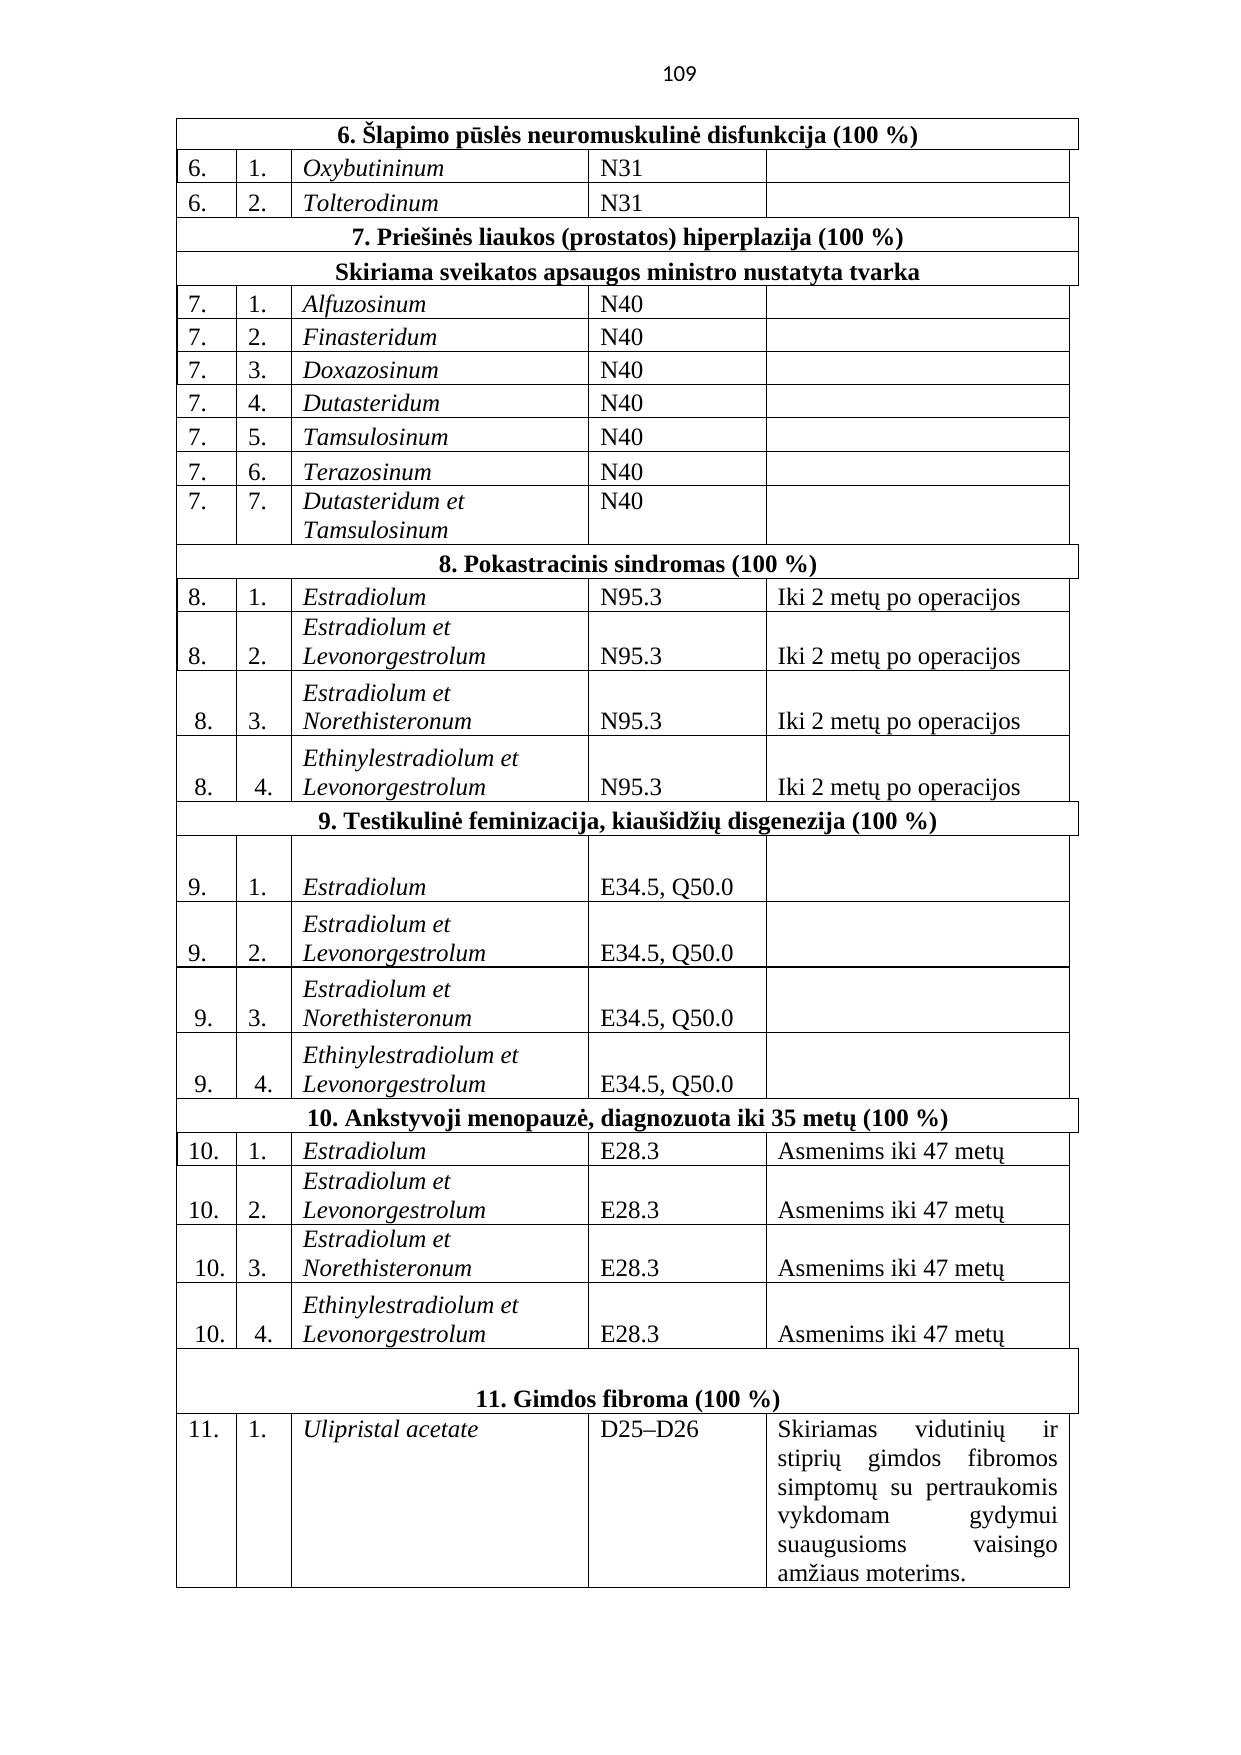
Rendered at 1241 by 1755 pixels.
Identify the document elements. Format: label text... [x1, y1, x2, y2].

table_cell N40 [589, 286, 766, 318]
table_cell [1093, 835, 1099, 901]
table_cell Ethinylestradiolum et Levonorgestrolum [292, 1283, 588, 1348]
table_cell [1088, 1132, 1093, 1165]
table_cell [1093, 351, 1099, 384]
table_cell [1088, 1282, 1093, 1348]
table_cell [1093, 670, 1099, 735]
table_cell 8. [177, 671, 236, 735]
table_cell [1079, 835, 1083, 901]
table_cell [1079, 670, 1083, 735]
table_cell [1093, 1098, 1099, 1132]
table_cell [1109, 384, 1123, 417]
table_cell 11. [177, 1414, 236, 1587]
table_cell [1103, 251, 1109, 285]
table_cell [1084, 735, 1088, 801]
table_cell [1109, 1348, 1123, 1413]
table_cell [1074, 836, 1079, 901]
table_cell [1103, 417, 1109, 451]
table_cell [1093, 149, 1099, 182]
table_cell [1088, 544, 1093, 578]
table_cell [1093, 318, 1099, 351]
table_cell [1099, 217, 1103, 251]
table_cell [1079, 578, 1083, 611]
table_cell [1074, 318, 1079, 351]
table_cell 7. Priešinės liaukos (prostatos) hiperplazija (100 %) [177, 218, 1078, 251]
table_cell [1079, 318, 1083, 351]
table_cell [1103, 451, 1109, 485]
table_cell Asmenims iki 47 metų [767, 1133, 1069, 1165]
table_cell Dutasteridum et Tamsulosinum [292, 486, 588, 544]
table_cell E28.3 [589, 1225, 766, 1282]
table_cell N40 [589, 385, 766, 417]
table_cell [1088, 217, 1093, 251]
table_cell [1103, 578, 1109, 611]
table_cell [1103, 217, 1109, 251]
table_cell [1079, 485, 1083, 544]
table_cell D25–D26 [589, 1414, 766, 1587]
table_cell 7. [237, 486, 291, 544]
table_cell [1084, 351, 1088, 384]
table_cell [1079, 417, 1083, 451]
table_cell [1103, 966, 1109, 1032]
table_cell [1093, 285, 1099, 318]
table_cell [1109, 118, 1123, 149]
table_cell 8. Pokastracinis sindromas (100 %) [177, 545, 1078, 578]
table_cell [1079, 1032, 1083, 1098]
table_cell [1093, 578, 1099, 611]
table_cell 7. [177, 385, 236, 417]
table_cell [1088, 1098, 1093, 1132]
table_cell 6. [237, 452, 291, 485]
table_cell [1084, 966, 1088, 1032]
table_cell [1109, 901, 1123, 966]
table_cell Ethinylestradiolum et Levonorgestrolum [292, 1033, 588, 1098]
table_cell [1103, 611, 1109, 669]
table_cell [1079, 966, 1083, 1032]
table_cell [1084, 417, 1088, 451]
table_cell Doxazosinum [292, 352, 588, 384]
table_cell [1084, 384, 1088, 417]
table_cell 9. [177, 968, 236, 1032]
table_cell [1093, 966, 1099, 1032]
table_cell [1079, 1224, 1083, 1282]
table_cell [1099, 182, 1103, 217]
table_cell [1084, 1165, 1088, 1223]
table_cell [1088, 417, 1093, 451]
table_cell [1088, 835, 1093, 901]
table_cell [1074, 1224, 1079, 1282]
table_cell Iki 2 metų po operacijos [767, 736, 1069, 801]
table_cell 2. [237, 183, 291, 217]
table_cell [1084, 1348, 1088, 1413]
table_cell [1093, 182, 1099, 217]
table_cell [1109, 351, 1123, 384]
table_cell [1084, 1132, 1088, 1165]
table_cell [767, 452, 1069, 485]
table_cell [1093, 217, 1099, 251]
table_cell [767, 418, 1069, 451]
table_cell [1084, 801, 1088, 835]
table_cell [1103, 1032, 1109, 1098]
table_cell 7. [178, 352, 236, 384]
table_cell [1099, 149, 1103, 182]
table_cell [767, 150, 1069, 182]
table_cell [1088, 611, 1093, 669]
table_cell 1. [237, 286, 291, 318]
table_cell [1088, 384, 1093, 417]
table_cell Oxybutininum [292, 150, 588, 182]
table_cell [767, 385, 1069, 417]
table_cell [1109, 611, 1123, 669]
table_cell 4. [237, 736, 291, 801]
table_cell [1099, 1098, 1103, 1132]
table_cell [1079, 1165, 1083, 1223]
table_cell Tamsulosinum [292, 418, 588, 451]
table_cell Estradiolum et Levonorgestrolum [292, 902, 588, 966]
table_cell [1109, 670, 1123, 735]
table_cell Iki 2 metų po operacijos [767, 579, 1069, 611]
table_cell 2. [237, 319, 291, 351]
table_cell [1099, 966, 1103, 1032]
table_cell 10. [177, 1225, 236, 1282]
table_cell [1093, 485, 1099, 544]
table_cell 2. [237, 1166, 291, 1223]
table_cell [1093, 251, 1099, 285]
table_cell [1103, 1098, 1109, 1132]
table_cell Estradiolum [292, 836, 588, 901]
table_cell [767, 352, 1069, 384]
table_cell E28.3 [589, 1133, 766, 1165]
table_cell [1103, 1132, 1109, 1165]
table_cell 9. [177, 836, 236, 901]
table_cell 10. [178, 1133, 236, 1165]
table_cell [1088, 670, 1093, 735]
table_cell [1084, 544, 1088, 578]
table_cell [1109, 801, 1123, 835]
table_cell [1099, 351, 1103, 384]
table_cell [1079, 1348, 1083, 1413]
table_cell [1074, 286, 1079, 318]
table_cell [1079, 182, 1083, 217]
table_cell [1109, 1413, 1123, 1587]
table_cell [1084, 217, 1088, 251]
table_cell [1093, 1224, 1099, 1282]
table_cell [1088, 1032, 1093, 1098]
table_cell [1088, 966, 1093, 1032]
table_cell [1093, 118, 1099, 149]
table_cell [1074, 670, 1079, 735]
table_cell [767, 319, 1069, 351]
table_cell 4. [237, 1033, 291, 1098]
table_cell 5. [237, 418, 291, 451]
table_cell [1084, 318, 1088, 351]
table_cell [1103, 835, 1109, 901]
table_cell 10. [177, 1283, 236, 1348]
table_cell [767, 1033, 1069, 1098]
table_cell 2. [237, 612, 291, 669]
table_cell N95.3 [589, 671, 766, 735]
table_cell 7. [178, 286, 236, 318]
table_cell N40 [589, 452, 766, 485]
table_cell [1074, 417, 1079, 451]
table_cell Estradiolum [292, 579, 588, 611]
table_cell N95.3 [589, 736, 766, 801]
table_cell Estradiolum [292, 1133, 588, 1165]
table_cell E34.5, Q50.0 [589, 902, 766, 966]
table_cell [1088, 735, 1093, 801]
table_cell [1093, 611, 1099, 669]
table_cell [1103, 670, 1109, 735]
table_cell [1103, 285, 1109, 318]
table_cell [1079, 901, 1083, 966]
table_cell [1084, 182, 1088, 217]
table_cell N40 [589, 486, 766, 544]
table_cell Ethinylestradiolum et Levonorgestrolum [292, 736, 588, 801]
table_cell [1079, 118, 1083, 149]
table_cell [1079, 801, 1083, 835]
table_cell [1084, 901, 1088, 966]
table_cell Terazosinum [292, 452, 588, 485]
table_cell [1099, 1132, 1103, 1165]
table_cell [1109, 1098, 1123, 1132]
table_cell [1109, 735, 1123, 801]
table_cell [1079, 451, 1083, 485]
table_cell [1099, 735, 1103, 801]
table_cell [1093, 417, 1099, 451]
table_cell 6. [177, 183, 236, 217]
table_cell [1084, 285, 1088, 318]
table_cell [1109, 1282, 1123, 1348]
table_cell [1099, 417, 1103, 451]
table_cell E34.5, Q50.0 [589, 1033, 766, 1098]
table_cell [1088, 801, 1093, 835]
table_cell [1084, 611, 1088, 669]
table_cell [1079, 735, 1083, 801]
table_cell [1074, 966, 1079, 1032]
table_cell [1099, 451, 1103, 485]
table_cell [1084, 835, 1088, 901]
table_cell Asmenims iki 47 metų [767, 1166, 1069, 1223]
table_cell [1084, 485, 1088, 544]
table_cell [1093, 1032, 1099, 1098]
table_cell [1109, 966, 1123, 1032]
table_cell N40 [589, 418, 766, 451]
table_cell [1084, 670, 1088, 735]
table_cell [1109, 251, 1123, 285]
table_cell [1103, 149, 1109, 182]
table_cell [1088, 182, 1093, 217]
table_cell [1088, 118, 1093, 149]
table_cell [1103, 901, 1109, 966]
table_cell 9. [177, 902, 236, 966]
table_cell 3. [237, 671, 291, 735]
table_cell [1103, 1165, 1109, 1223]
table_cell [1088, 901, 1093, 966]
table_cell [1084, 1413, 1088, 1587]
table_cell [1088, 285, 1093, 318]
table_cell [1088, 351, 1093, 384]
table_cell [1093, 451, 1099, 485]
table_cell [1093, 735, 1099, 801]
table_cell [1084, 1098, 1088, 1132]
table_cell N95.3 [589, 612, 766, 669]
table_cell [1074, 1133, 1079, 1165]
table_cell [1103, 384, 1109, 417]
table_cell [1093, 544, 1099, 578]
table_cell [1099, 670, 1103, 735]
table_cell [1088, 1413, 1093, 1587]
table_cell 8. [178, 579, 236, 611]
table_cell 7. [177, 418, 236, 451]
table_cell [1109, 417, 1123, 451]
table_cell [1079, 217, 1083, 251]
table_cell Estradiolum et Norethisteronum [292, 671, 588, 735]
table_cell E28.3 [589, 1283, 766, 1348]
table_cell [1099, 118, 1103, 149]
table_cell [1088, 1224, 1093, 1282]
table_cell [1099, 384, 1103, 417]
table_cell 3. [237, 352, 291, 384]
table_cell [1088, 251, 1093, 285]
table_cell [767, 183, 1069, 217]
table_cell [1074, 901, 1079, 966]
table_cell Alfuzosinum [292, 286, 588, 318]
table_cell 10. [177, 1166, 236, 1223]
table_cell [1093, 1348, 1099, 1413]
table_cell Asmenims iki 47 metų [767, 1225, 1069, 1282]
table_cell N31 [589, 150, 766, 182]
table_cell [1109, 149, 1123, 182]
table_cell [1079, 1132, 1083, 1165]
table_cell 8. [177, 736, 236, 801]
table_cell 1. [237, 150, 291, 182]
table_cell [1109, 544, 1123, 578]
table_cell 9. [177, 1033, 236, 1098]
table_cell Skiriamas vidutinių ir stiprių gimdos fibromos simptomų su pertraukomis vykdomam gydymui suaugusioms vaisingo amžiaus moterims. [767, 1414, 1069, 1587]
table_cell 4. [237, 385, 291, 417]
table_cell [1109, 1032, 1123, 1098]
table_cell [1109, 285, 1123, 318]
table_cell [767, 286, 1069, 318]
table_cell [1074, 579, 1079, 611]
table_cell 11. Gimdos fibroma (100 %) [177, 1349, 1078, 1413]
table_cell [1093, 801, 1099, 835]
table_cell 3. [237, 968, 291, 1032]
table_cell 9. Testikulinė feminizacija, kiaušidžių disgenezija (100 %) [177, 802, 1078, 835]
table_cell [1109, 217, 1123, 251]
table_cell [1099, 801, 1103, 835]
table_cell [1074, 451, 1079, 485]
table_cell [1099, 251, 1103, 285]
table_cell N40 [589, 319, 766, 351]
table_cell 1. [237, 579, 291, 611]
table_cell 4. [237, 1283, 291, 1348]
table_cell [1109, 835, 1123, 901]
table_cell 7. [177, 452, 236, 485]
table_cell [1109, 1132, 1123, 1165]
table_cell 1. [237, 1414, 291, 1587]
table_cell 8. [178, 612, 236, 669]
table_cell [1093, 901, 1099, 966]
table_cell E34.5, Q50.0 [589, 836, 766, 901]
table_cell [1103, 318, 1109, 351]
table_cell [1103, 544, 1109, 578]
table_cell [1109, 451, 1123, 485]
table_cell N31 [589, 183, 766, 217]
table_cell [1079, 1098, 1083, 1132]
table_cell Estradiolum et Levonorgestrolum [292, 612, 588, 669]
table_cell [1099, 1165, 1103, 1223]
table_cell [1084, 1032, 1088, 1098]
table_cell Iki 2 metų po operacijos [767, 612, 1069, 669]
table_cell [767, 836, 1069, 901]
table_cell Iki 2 metų po operacijos [767, 671, 1069, 735]
table_cell [1074, 351, 1079, 384]
table_cell Finasteridum [292, 319, 588, 351]
table_cell [1109, 1165, 1123, 1223]
table_cell 1. [237, 836, 291, 901]
table_cell Estradiolum et Norethisteronum [292, 968, 588, 1032]
table_cell [1084, 451, 1088, 485]
table_cell [1109, 1224, 1123, 1282]
table_cell [1088, 1165, 1093, 1223]
table_cell [1074, 1032, 1079, 1098]
table_cell [1109, 578, 1123, 611]
table_cell [1093, 384, 1099, 417]
table_cell [1099, 901, 1103, 966]
table_cell [1088, 485, 1093, 544]
table_cell [1099, 285, 1103, 318]
table_cell 1. [237, 1133, 291, 1165]
table_cell [1103, 1282, 1109, 1348]
table_cell [1079, 285, 1083, 318]
table_cell [1103, 182, 1109, 217]
table_cell [1099, 1224, 1103, 1282]
table_cell [767, 902, 1069, 966]
table_cell [1093, 1165, 1099, 1223]
table_cell [1088, 149, 1093, 182]
table_cell [1074, 485, 1079, 544]
table_cell [1079, 351, 1083, 384]
table_cell [1074, 611, 1079, 669]
table_cell [1099, 544, 1103, 578]
table_cell [1099, 578, 1103, 611]
table_cell 6. [178, 150, 236, 182]
table_cell [1099, 1348, 1103, 1413]
table_cell [1088, 578, 1093, 611]
table_cell 10. Ankstyvoji menopauzė, diagnozuota iki 35 metų (100 %) [177, 1099, 1078, 1132]
table_cell [1079, 544, 1083, 578]
table_cell [1084, 578, 1088, 611]
table_cell [1109, 485, 1123, 544]
table_cell [1099, 485, 1103, 544]
table_cell [1079, 251, 1083, 285]
table_cell [1074, 150, 1079, 182]
table_cell Tolterodinum [292, 183, 588, 217]
table_cell Skiriama sveikatos apsaugos ministro nustatyta tvarka [177, 252, 1078, 285]
table_cell [1103, 118, 1109, 149]
table_cell [1084, 1224, 1088, 1282]
table_cell [1074, 1414, 1079, 1587]
table_cell [1074, 1165, 1079, 1223]
table_cell [1084, 1282, 1088, 1348]
table_cell [1103, 801, 1109, 835]
table_cell [1088, 1348, 1093, 1413]
table_cell [1099, 1032, 1103, 1098]
table_cell [1099, 1282, 1103, 1348]
table_cell [1103, 735, 1109, 801]
table_cell 7. [178, 319, 236, 351]
table_cell Estradiolum et Levonorgestrolum [292, 1166, 588, 1223]
table_cell [1074, 735, 1079, 801]
table_cell [1103, 485, 1109, 544]
table_cell [1079, 611, 1083, 669]
table_cell [1103, 1348, 1109, 1413]
table_cell [1074, 384, 1079, 417]
table_cell [1099, 835, 1103, 901]
table_cell [1079, 1413, 1083, 1587]
table_cell Asmenims iki 47 metų [767, 1283, 1069, 1348]
table_cell [1074, 182, 1079, 217]
table_cell 6. Šlapimo pūslės neuromuskulinė disfunkcija (100 %) [177, 119, 1078, 149]
table_cell Estradiolum et Norethisteronum [292, 1225, 588, 1282]
table_cell [1109, 182, 1123, 217]
table_cell [1079, 1282, 1083, 1348]
table_cell Dutasteridum [292, 385, 588, 417]
table_cell N40 [589, 352, 766, 384]
table_cell [1084, 251, 1088, 285]
table_cell [1093, 1132, 1099, 1165]
table_cell 7. [177, 486, 236, 544]
table_cell [1084, 118, 1088, 149]
table_cell [1109, 318, 1123, 351]
table_cell Ulipristal acetate [292, 1414, 588, 1587]
table_cell [767, 486, 1069, 544]
table_cell [1103, 1413, 1109, 1587]
table_cell [767, 968, 1069, 1032]
table_cell [1079, 384, 1083, 417]
table_cell [1079, 149, 1083, 182]
table_cell [1103, 1224, 1109, 1282]
table_cell [1099, 611, 1103, 669]
table_cell [1099, 318, 1103, 351]
table_cell E34.5, Q50.0 [589, 968, 766, 1032]
table_cell [1088, 318, 1093, 351]
table_cell [1103, 351, 1109, 384]
table_cell [1093, 1282, 1099, 1348]
table_cell 3. [237, 1225, 291, 1282]
table_cell [1099, 1413, 1103, 1587]
table_cell 2. [237, 902, 291, 966]
table_cell N95.3 [589, 579, 766, 611]
table_cell E28.3 [589, 1166, 766, 1223]
table_cell [1088, 451, 1093, 485]
table_cell [1084, 149, 1088, 182]
table_cell [1074, 1282, 1079, 1348]
table_cell [1093, 1413, 1099, 1587]
